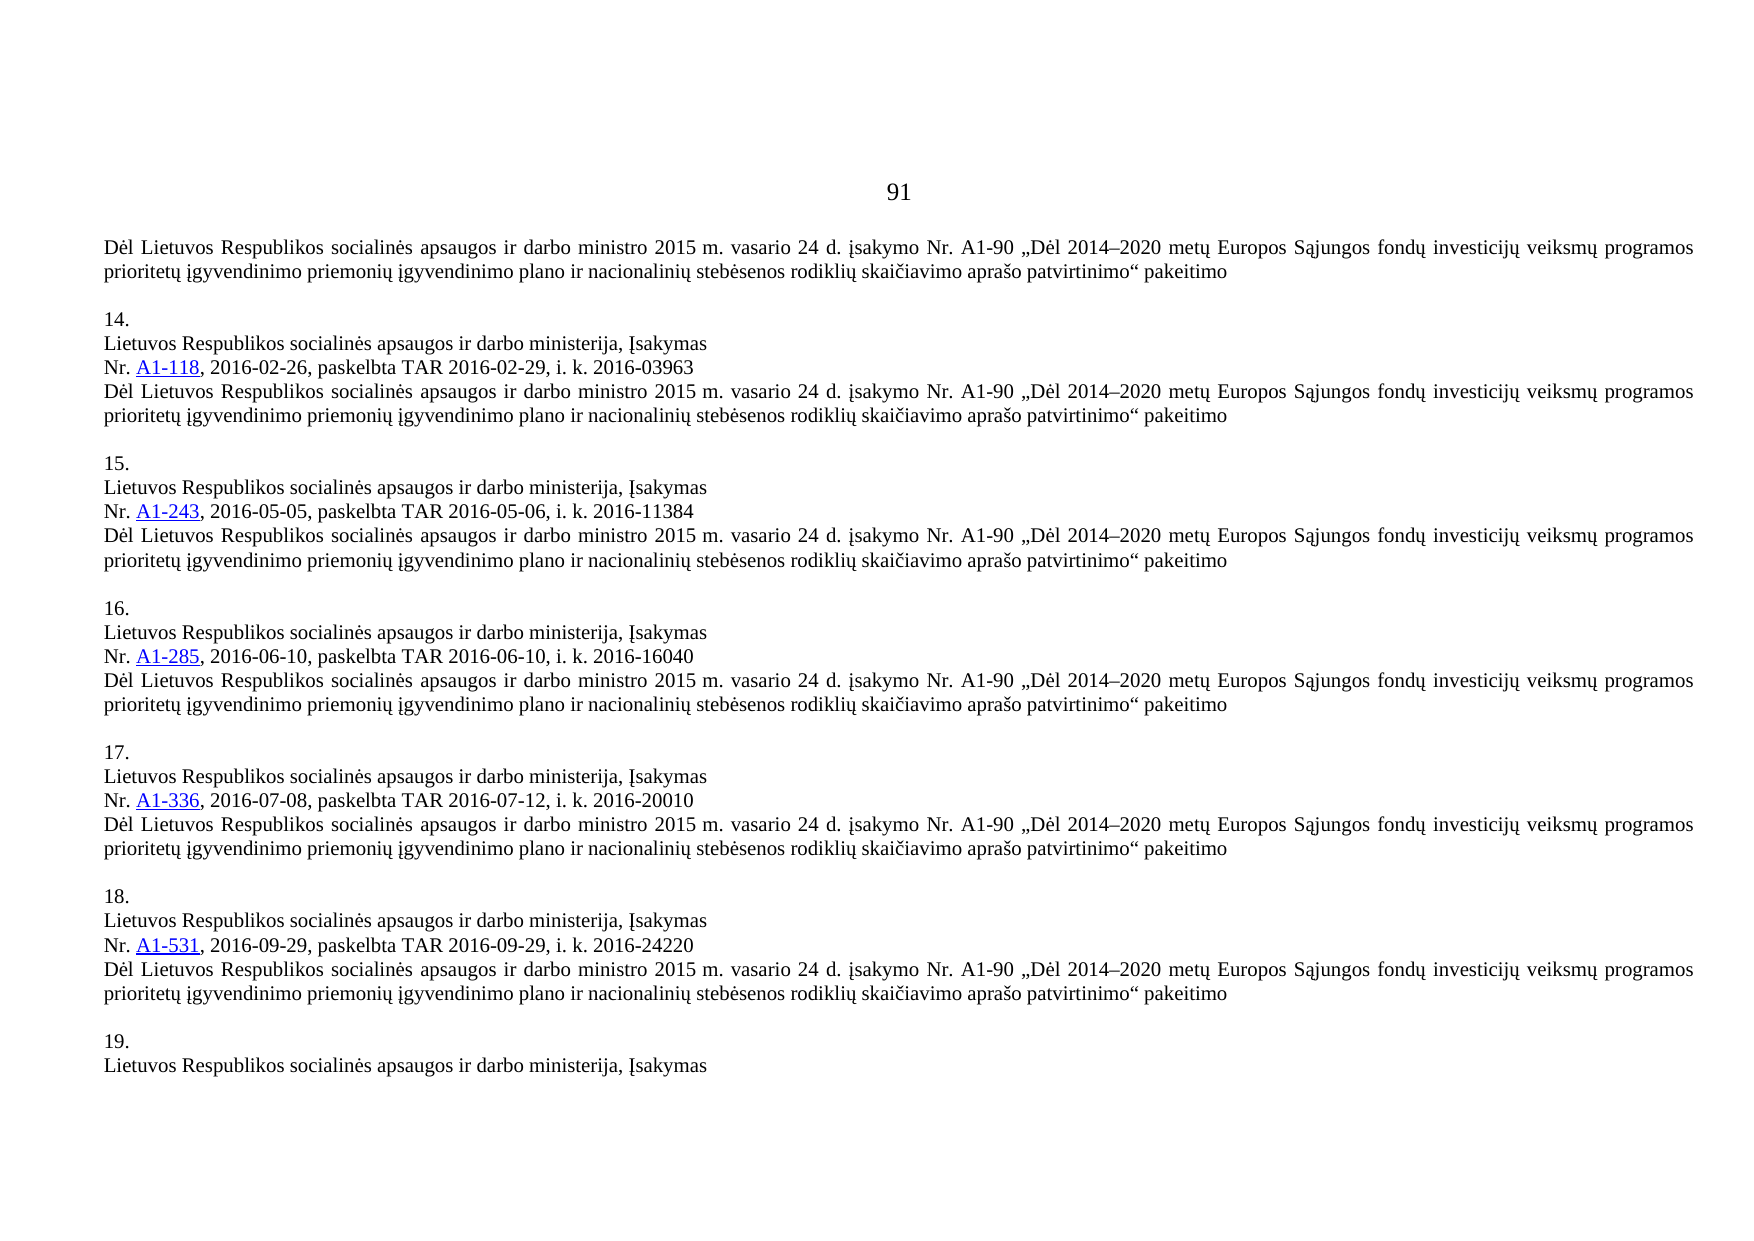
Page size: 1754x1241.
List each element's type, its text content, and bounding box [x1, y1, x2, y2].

text Dėl Lietuvos Respublikos socialinės apsaugos ir darbo ministro 2015 m. vasario 24 d. įsakymo Nr. A1-90 „Dėl 2014–2020 metų Europos Sąjungos fondų investicijų veiksmų programos prioritetų įgyvendinimo priemonių įgyvendinimo plano ir nacionalinių stebėsenos rodiklių skaičiavimo aprašo patvirtinimo“ pakeitimo [103, 812, 1695, 860]
text Nr. A1-285, 2016-06-10, paskelbta TAR 2016-06-10, i. k. 2016-16040 [103, 644, 1695, 668]
text Dėl Lietuvos Respublikos socialinės apsaugos ir darbo ministro 2015 m. vasario 24 d. įsakymo Nr. A1-90 „Dėl 2014–2020 metų Europos Sąjungos fondų investicijų veiksmų programos prioritetų įgyvendinimo priemonių įgyvendinimo plano ir nacionalinių stebėsenos rodiklių skaičiavimo aprašo patvirtinimo“ pakeitimo [103, 957, 1695, 1005]
text Dėl Lietuvos Respublikos socialinės apsaugos ir darbo ministro 2015 m. vasario 24 d. įsakymo Nr. A1-90 „Dėl 2014–2020 metų Europos Sąjungos fondų investicijų veiksmų programos prioritetų įgyvendinimo priemonių įgyvendinimo plano ir nacionalinių stebėsenos rodiklių skaičiavimo aprašo patvirtinimo“ pakeitimo [103, 668, 1695, 716]
text Lietuvos Respublikos socialinės apsaugos ir darbo ministerija, Įsakymas [103, 331, 1695, 355]
text Nr. A1-243, 2016-05-05, paskelbta TAR 2016-05-06, i. k. 2016-11384 [103, 499, 1695, 523]
text Nr. A1-531, 2016-09-29, paskelbta TAR 2016-09-29, i. k. 2016-24220 [103, 932, 1695, 957]
text 19. [103, 1029, 1695, 1053]
text Lietuvos Respublikos socialinės apsaugos ir darbo ministerija, Įsakymas [103, 620, 1695, 644]
text Lietuvos Respublikos socialinės apsaugos ir darbo ministerija, Įsakymas [103, 475, 1695, 499]
text 18. [103, 884, 1695, 908]
text Nr. A1-118, 2016-02-26, paskelbta TAR 2016-02-29, i. k. 2016-03963 [103, 355, 1695, 379]
text Lietuvos Respublikos socialinės apsaugos ir darbo ministerija, Įsakymas [103, 764, 1695, 788]
text Dėl Lietuvos Respublikos socialinės apsaugos ir darbo ministro 2015 m. vasario 24 d. įsakymo Nr. A1-90 „Dėl 2014–2020 metų Europos Sąjungos fondų investicijų veiksmų programos prioritetų įgyvendinimo priemonių įgyvendinimo plano ir nacionalinių stebėsenos rodiklių skaičiavimo aprašo patvirtinimo“ pakeitimo [103, 523, 1695, 572]
text Dėl Lietuvos Respublikos socialinės apsaugos ir darbo ministro 2015 m. vasario 24 d. įsakymo Nr. A1-90 „Dėl 2014–2020 metų Europos Sąjungos fondų investicijų veiksmų programos prioritetų įgyvendinimo priemonių įgyvendinimo plano ir nacionalinių stebėsenos rodiklių skaičiavimo aprašo patvirtinimo“ pakeitimo [103, 235, 1695, 283]
text 16. [103, 596, 1695, 620]
text 14. [103, 307, 1695, 331]
text Dėl Lietuvos Respublikos socialinės apsaugos ir darbo ministro 2015 m. vasario 24 d. įsakymo Nr. A1-90 „Dėl 2014–2020 metų Europos Sąjungos fondų investicijų veiksmų programos prioritetų įgyvendinimo priemonių įgyvendinimo plano ir nacionalinių stebėsenos rodiklių skaičiavimo aprašo patvirtinimo“ pakeitimo [103, 379, 1695, 427]
text Nr. A1-336, 2016-07-08, paskelbta TAR 2016-07-12, i. k. 2016-20010 [103, 788, 1695, 812]
text 15. [103, 451, 1695, 475]
text Lietuvos Respublikos socialinės apsaugos ir darbo ministerija, Įsakymas [103, 1053, 1695, 1077]
text 17. [103, 740, 1695, 764]
text Lietuvos Respublikos socialinės apsaugos ir darbo ministerija, Įsakymas [103, 908, 1695, 932]
